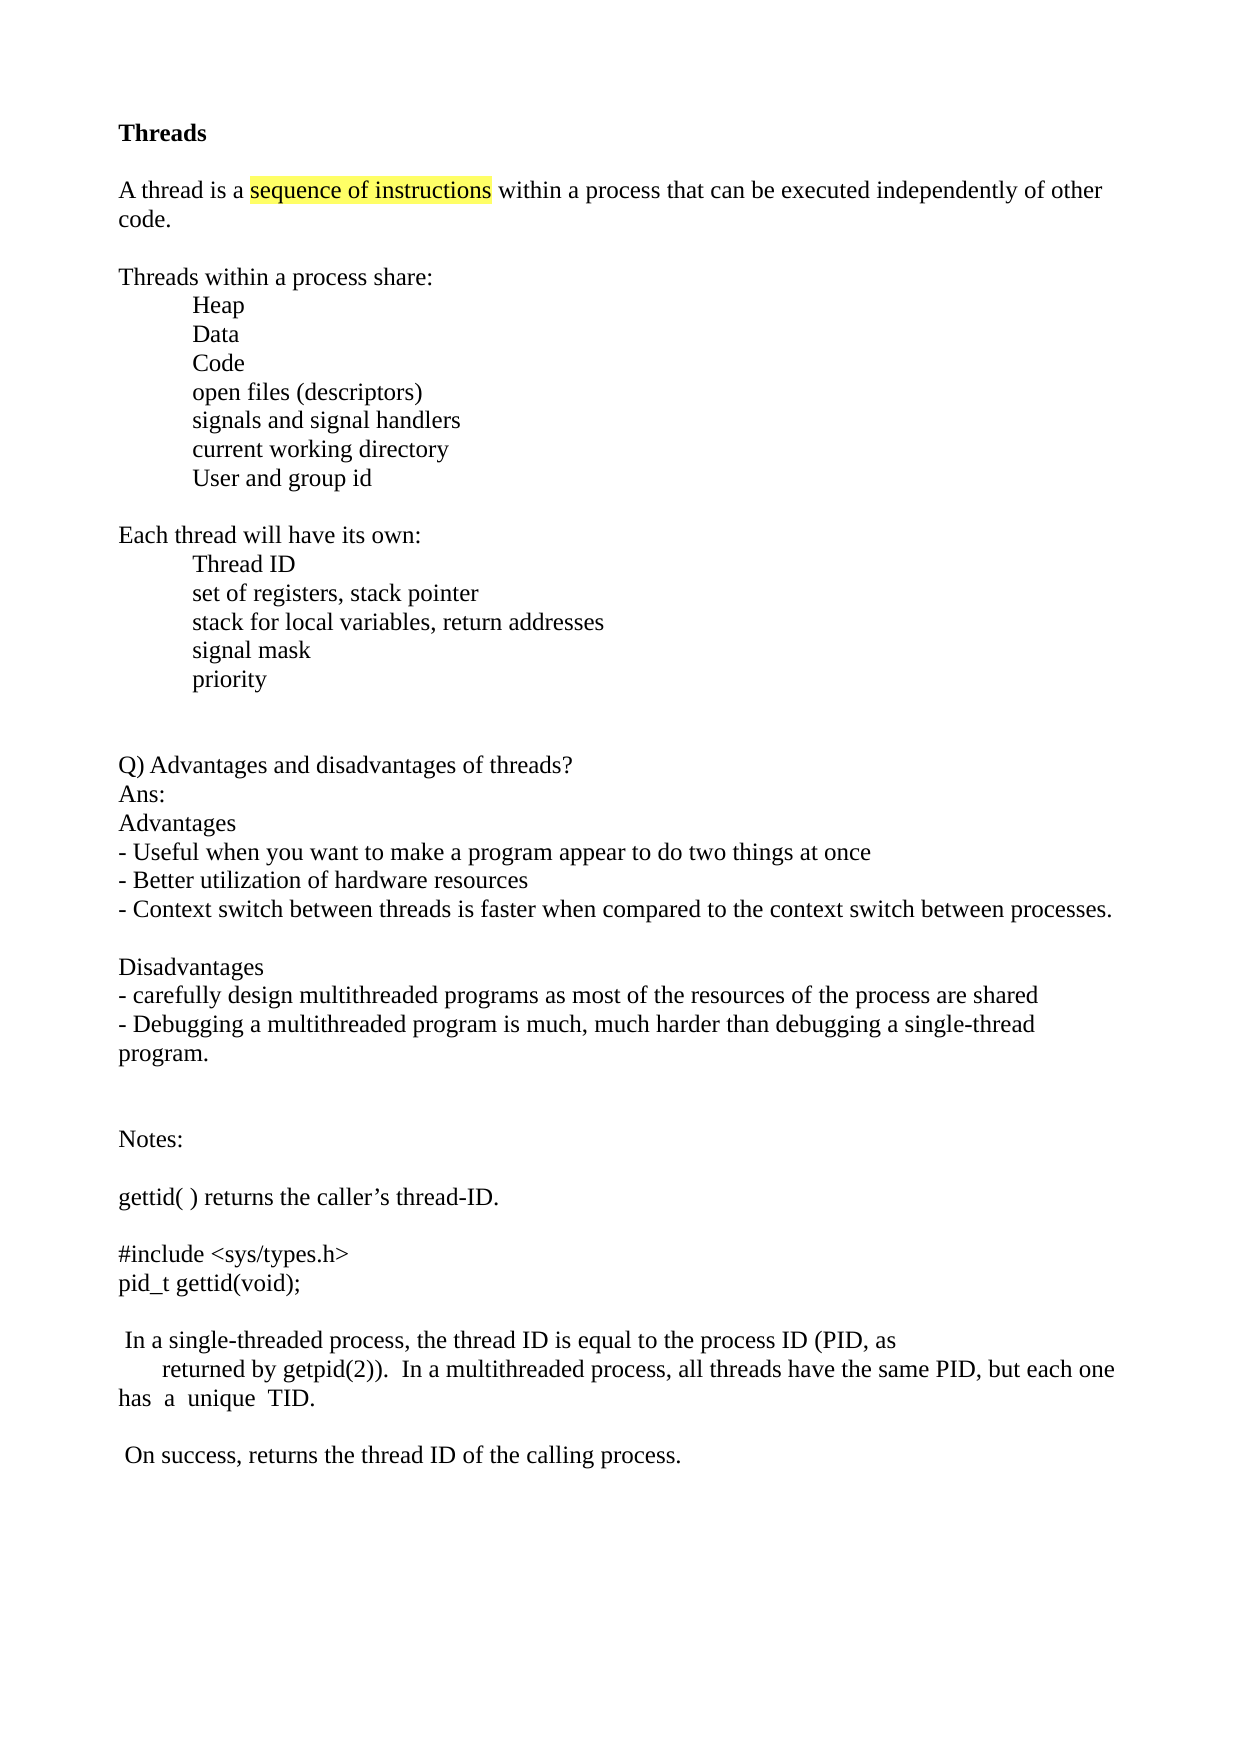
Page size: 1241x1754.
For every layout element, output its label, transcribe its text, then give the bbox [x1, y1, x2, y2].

text Threads within a process share: [118, 262, 1122, 291]
text User and group id [118, 463, 1122, 492]
text signals and signal handlers [118, 406, 1122, 434]
text - Debugging a multithreaded program is much, much harder than debugging a single-thread program. [118, 1009, 1122, 1067]
text gettid( ) returns the caller’s thread-ID. [118, 1182, 1122, 1211]
text Heap [118, 291, 1122, 319]
text Notes: [118, 1124, 1122, 1153]
text Threads [118, 118, 1122, 147]
text - Better utilization of hardware resources [118, 866, 1122, 894]
text Ans: [118, 779, 1122, 808]
text Data [118, 319, 1122, 348]
text open files (descriptors) [118, 377, 1122, 406]
text Code [118, 348, 1122, 377]
text Thread ID [118, 549, 1122, 578]
text set of registers, stack pointer [118, 578, 1122, 607]
text #include <sys/types.h> [118, 1239, 1122, 1268]
text returned by getpid(2)). In a multithreaded process, all threads have the same PID, but each one has a unique TID. [118, 1354, 1122, 1412]
text Q) Advantages and disadvantages of threads? [118, 751, 1122, 779]
text signal mask [118, 636, 1122, 664]
text - carefully design multithreaded programs as most of the resources of the process are shared [118, 981, 1122, 1009]
text stack for local variables, return addresses [118, 607, 1122, 636]
text priority [118, 664, 1122, 693]
text Disadvantages [118, 952, 1122, 981]
text On success, returns the thread ID of the calling process. [118, 1441, 1122, 1469]
text Advantages [118, 808, 1122, 837]
text A thread is a sequence of instructions within a process that can be executed independently of other code. [118, 176, 1122, 233]
text Each thread will have its own: [118, 521, 1122, 549]
text In a single-threaded process, the thread ID is equal to the process ID (PID, as [118, 1326, 1122, 1354]
text current working directory [118, 434, 1122, 463]
text - Useful when you want to make a program appear to do two things at once [118, 837, 1122, 866]
text - Context switch between threads is faster when compared to the context switch between processes. [118, 894, 1122, 923]
text pid_t gettid(void); [118, 1268, 1122, 1297]
